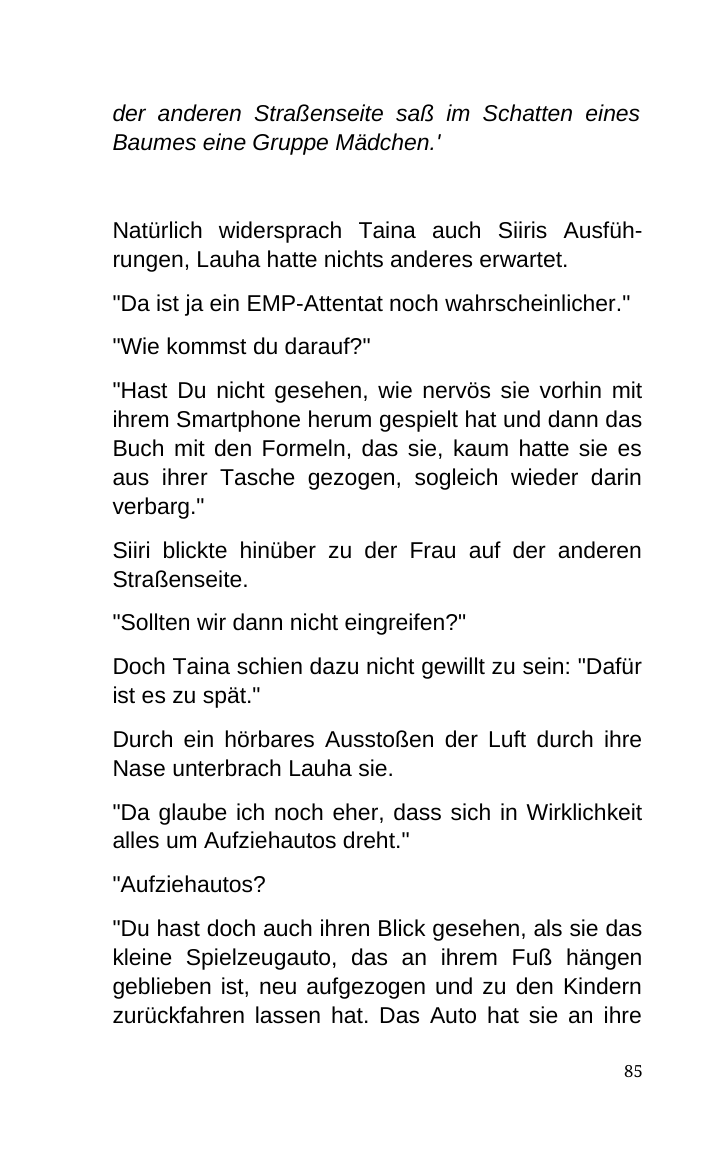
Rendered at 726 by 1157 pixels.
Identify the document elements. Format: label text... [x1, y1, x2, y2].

text "Aufziehautos? [112, 871, 642, 898]
text "Wie kommst du darauf?" [112, 333, 642, 360]
text Siiri blickte hinüber zu der Frau auf der anderen Straßenseite. [112, 537, 642, 592]
text Durch ein hörbares Ausstoßen der Luft durch ihre Nase unterbrach Lauha sie. [112, 726, 642, 781]
text "Da glaube ich noch eher, dass sich in Wirklichkeit alles um Aufziehautos dreht." [112, 798, 642, 854]
text "Du hast doch auch ihren Blick gesehen, als sie das kleine Spielzeugauto, das an ihrem Fuß hängen geblieben ist, neu aufgezogen und zu den Kindern zurückfahren lassen hat. Das Auto hat sie an ihre [112, 915, 642, 1028]
text Natürlich widersprach Taina auch Siiris Ausfüh-rungen, Lauha hatte nichts anderes erwartet. [112, 217, 642, 272]
text der anderen Straßenseite saß im Schatten eines Baumes eine Gruppe Mädchen.' [112, 100, 642, 156]
text Doch Taina schien dazu nicht gewillt zu sein: "Dafür ist es zu spät." [112, 653, 642, 708]
text "Hast Du nicht gesehen, wie nervös sie vorhin mit ihrem Smartphone herum gespielt hat und dann das Buch mit den Formeln, das sie, kaum hatte sie es aus ihrer Tasche gezogen, sogleich wieder darin verbarg." [112, 377, 642, 519]
text "Da ist ja ein EMP-Attentat noch wahrscheinlicher." [112, 289, 642, 316]
text "Sollten wir dann nicht eingreifen?" [112, 609, 642, 636]
